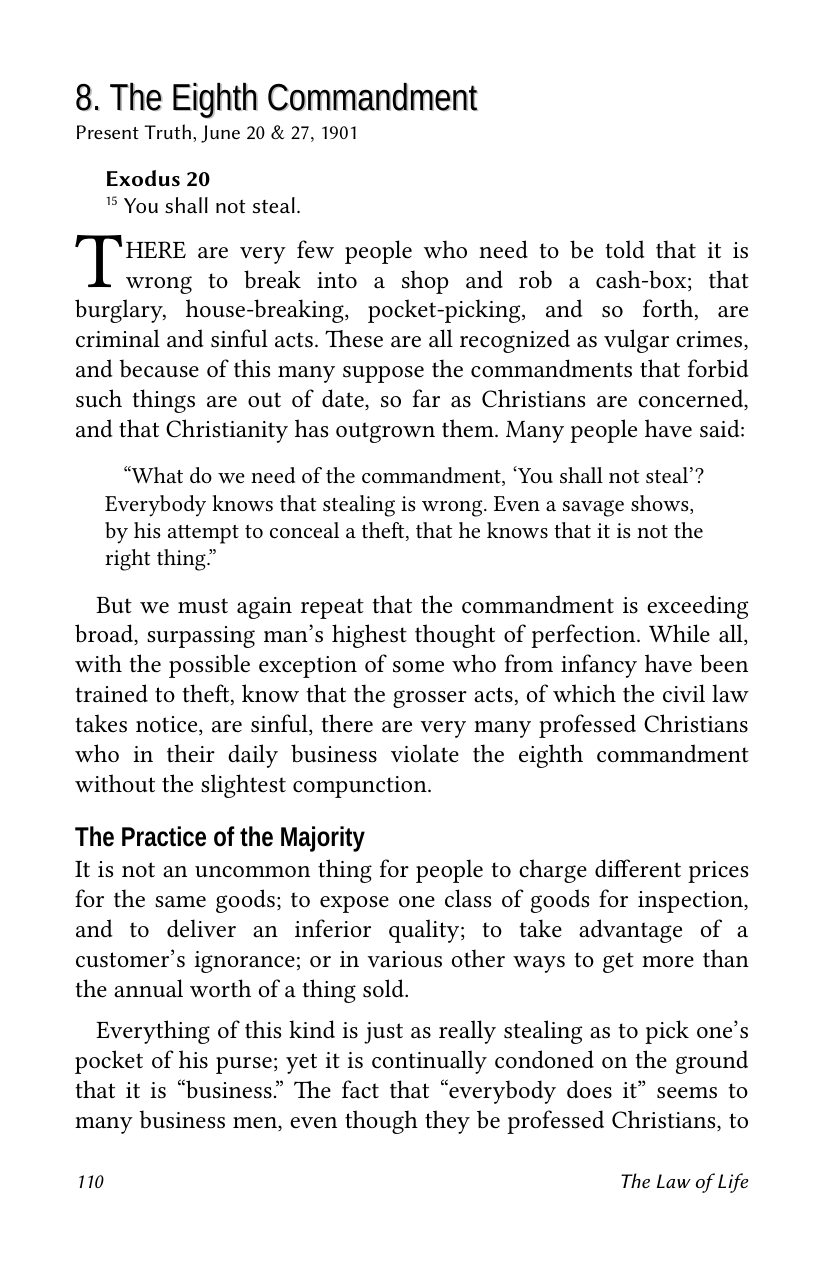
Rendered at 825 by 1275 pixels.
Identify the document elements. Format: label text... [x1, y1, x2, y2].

text THERE are very few people who need to be told that it is wrong to break into a shop and rob a cash-box; that burglary, house-breaking, pocket-picking, and so forth, are criminal and sinful acts. These are all recognized as vulgar crimes, and because of this many suppose the commandments that forbid such things are out of date, so far as Christians are concerned, and that Christianity has outgrown them. Many people have said: [75, 236, 750, 444]
text Exodus 20 [105, 166, 750, 192]
text It is not an uncommon thing for people to charge different prices for the same goods; to expose one class of goods for inspection, and to deliver an inferior quality; to take advantage of a customer’s ignorance; or in various other ways to get more than the annual worth of a thing sold. [75, 855, 750, 1003]
text “What do we need of the commandment, ‘You shall not steal’? Everybody knows that stealing is wrong. Even a savage shows, by his attempt to conceal a theft, that he knows that it is not the right thing.” [105, 463, 720, 571]
text Everything of this kind is just as really stealing as to pick one’s pocket of his purse; yet it is continually condoned on the ground that it is “business.” The fact that “everybody does it” seems to many business men, even though they be professed Christians, to [75, 1017, 750, 1135]
text Present Truth, June 20 & 27, 1901 [75, 121, 750, 145]
text But we must again repeat that the commandment is exceeding broad, surpassing man’s highest thought of perfection. While all, with the possible exception of some who from infancy have been trained to theft, know that the grosser acts, of which the civil law takes notice, are sinful, there are very many professed Christians who in their daily business violate the eighth commandment without the slightest compunction. [75, 591, 750, 798]
text 15 You shall not steal. [105, 193, 720, 219]
title The Eighth Commandment [75, 75, 750, 118]
subtitle The Practice of the Majority [75, 821, 750, 852]
